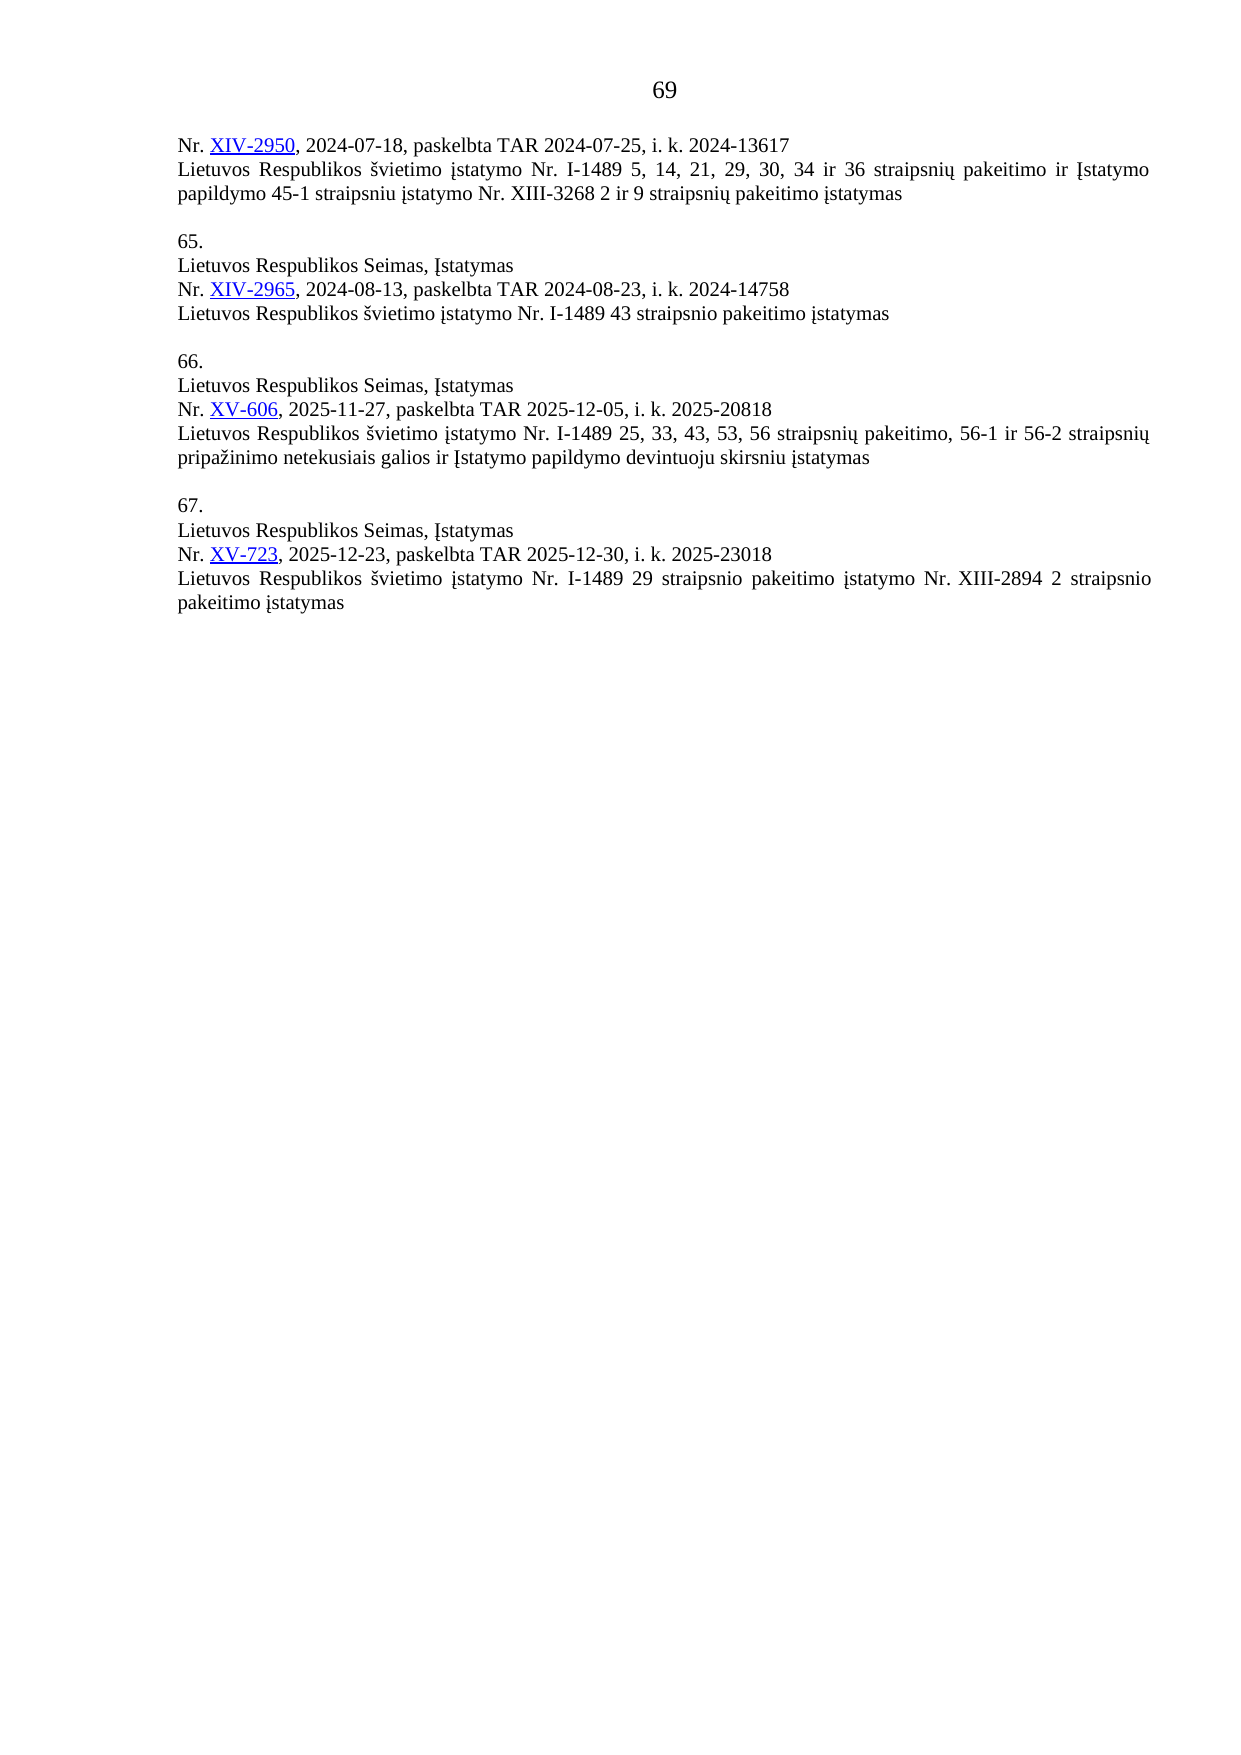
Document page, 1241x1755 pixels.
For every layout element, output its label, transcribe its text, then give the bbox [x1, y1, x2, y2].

text Lietuvos Respublikos švietimo įstatymo Nr. I-1489 29 straipsnio pakeitimo įstatymo Nr. XIII-2894 2 straipsnio pakeitimo įstatymas [177, 566, 1152, 614]
text 67. [177, 493, 1152, 517]
text Lietuvos Respublikos švietimo įstatymo Nr. I-1489 43 straipsnio pakeitimo įstatymas [177, 301, 1152, 325]
text 65. [177, 229, 1152, 253]
text Nr. XIV-2965, 2024-08-13, paskelbta TAR 2024-08-23, i. k. 2024-14758 [177, 277, 1152, 301]
text Nr. XV-606, 2025-11-27, paskelbta TAR 2025-12-05, i. k. 2025-20818 [177, 397, 1152, 421]
text Nr. XIV-2950, 2024-07-18, paskelbta TAR 2024-07-25, i. k. 2024-13617 [177, 132, 1152, 157]
text Nr. XV-723, 2025-12-23, paskelbta TAR 2025-12-30, i. k. 2025-23018 [177, 542, 1152, 566]
text Lietuvos Respublikos švietimo įstatymo Nr. I-1489 5, 14, 21, 29, 30, 34 ir 36 straipsnių pakeitimo ir Įstatymo papildymo 45-1 straipsniu įstatymo Nr. XIII-3268 2 ir 9 straipsnių pakeitimo įstatymas [177, 157, 1152, 205]
text Lietuvos Respublikos Seimas, Įstatymas [177, 373, 1152, 397]
text Lietuvos Respublikos Seimas, Įstatymas [177, 253, 1152, 277]
text Lietuvos Respublikos Seimas, Įstatymas [177, 517, 1152, 542]
text 66. [177, 349, 1152, 373]
text Lietuvos Respublikos švietimo įstatymo Nr. I-1489 25, 33, 43, 53, 56 straipsnių pakeitimo, 56-1 ir 56-2 straipsnių pripažinimo netekusiais galios ir Įstatymo papildymo devintuoju skirsniu įstatymas [177, 421, 1152, 469]
